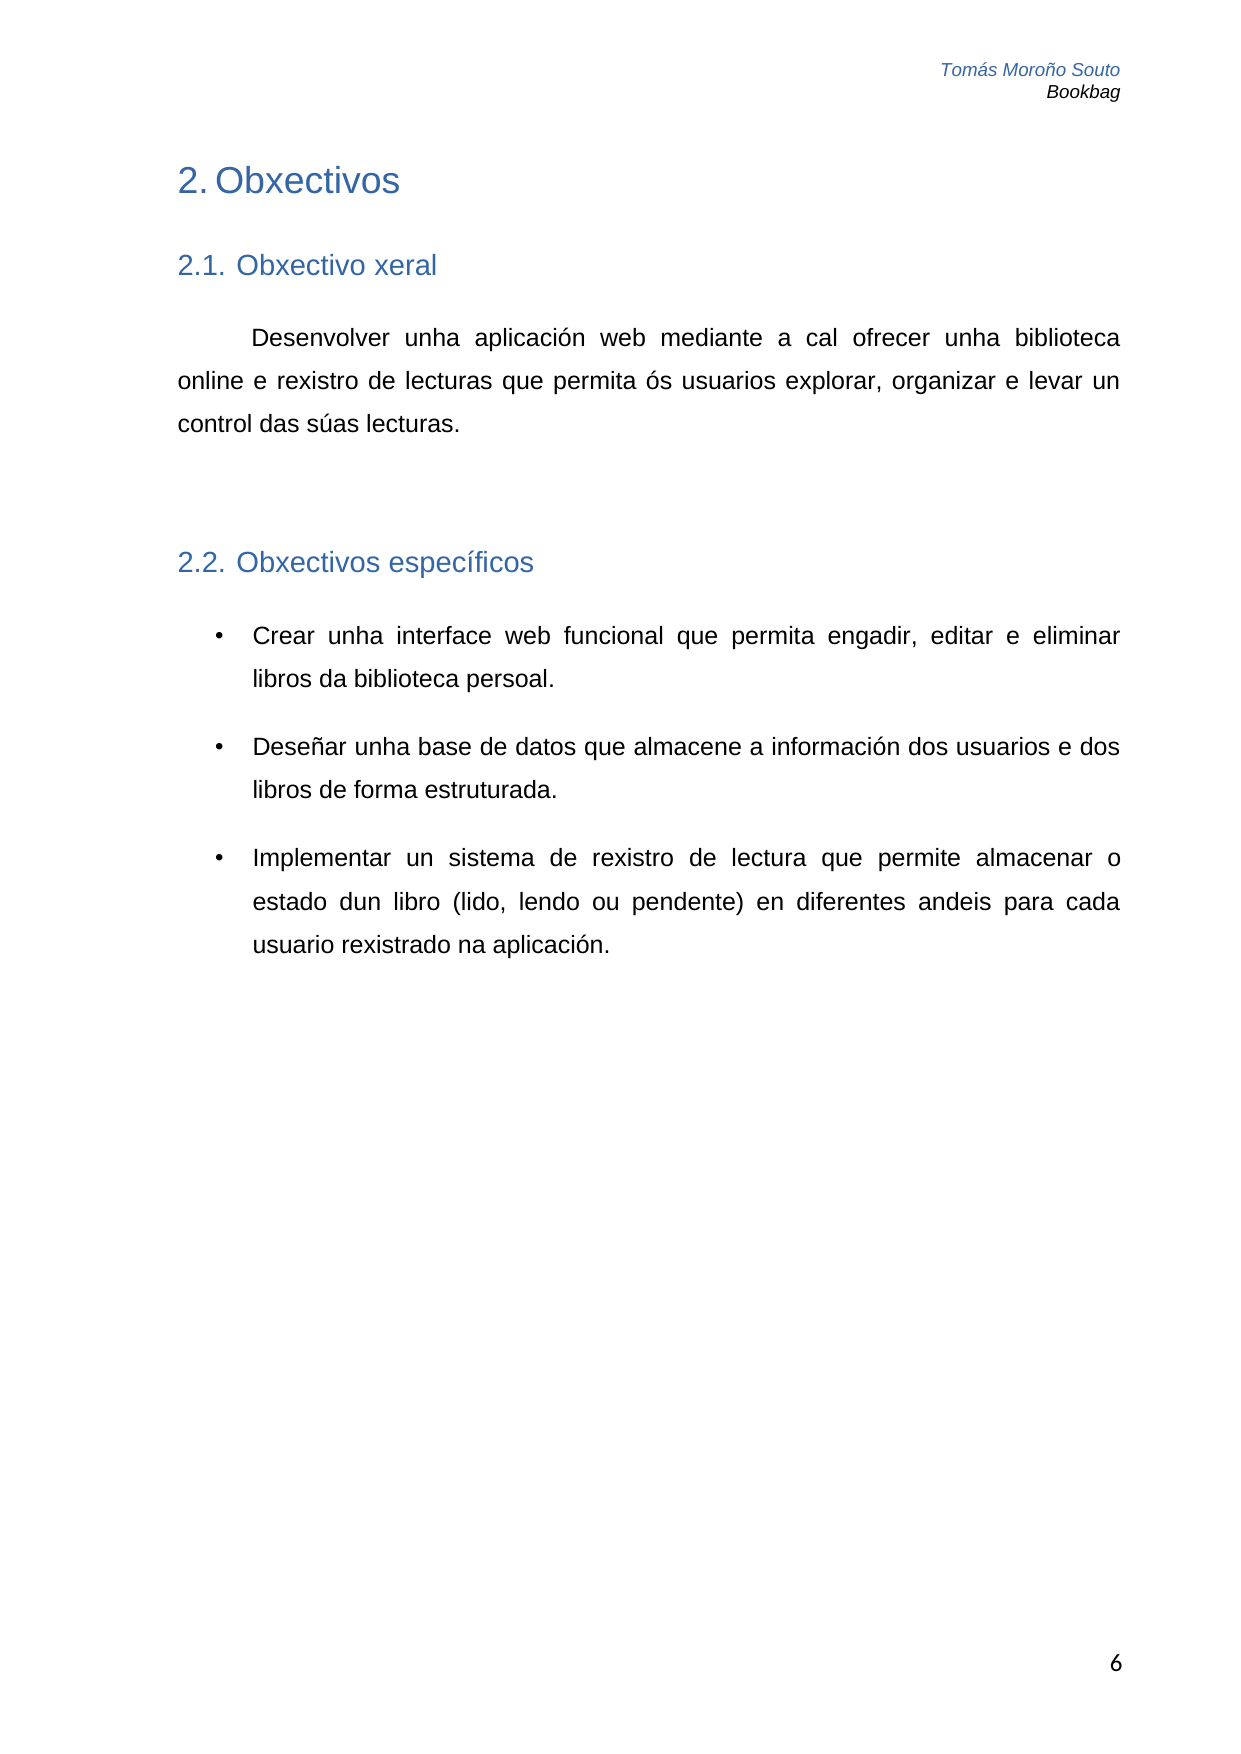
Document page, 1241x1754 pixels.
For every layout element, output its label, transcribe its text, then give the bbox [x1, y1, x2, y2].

list Implementar un sistema de rexistro de lectura que permite almacenar o estado dun libro (lido, lendo ou pendente) en diferentes andeis para cada usuario rexistrado na aplicación. [215, 843, 1122, 958]
subtitle Obxectivo xeral [177, 247, 1122, 281]
list Crear unha interface web funcional que permita engadir, editar e eliminar libros da biblioteca persoal. [215, 621, 1122, 693]
list Deseñar unha base de datos que almacene a información dos usuarios e dos libros de forma estruturada. [215, 732, 1122, 804]
text Desenvolver unha aplicación web mediante a cal ofrecer unha biblioteca online e rexistro de lecturas que permita ós usuarios explorar, organizar e levar un control das súas lecturas. [177, 323, 1122, 438]
subtitle Obxectivos específicos [177, 545, 1122, 579]
subtitle Obxectivos [177, 158, 1122, 201]
